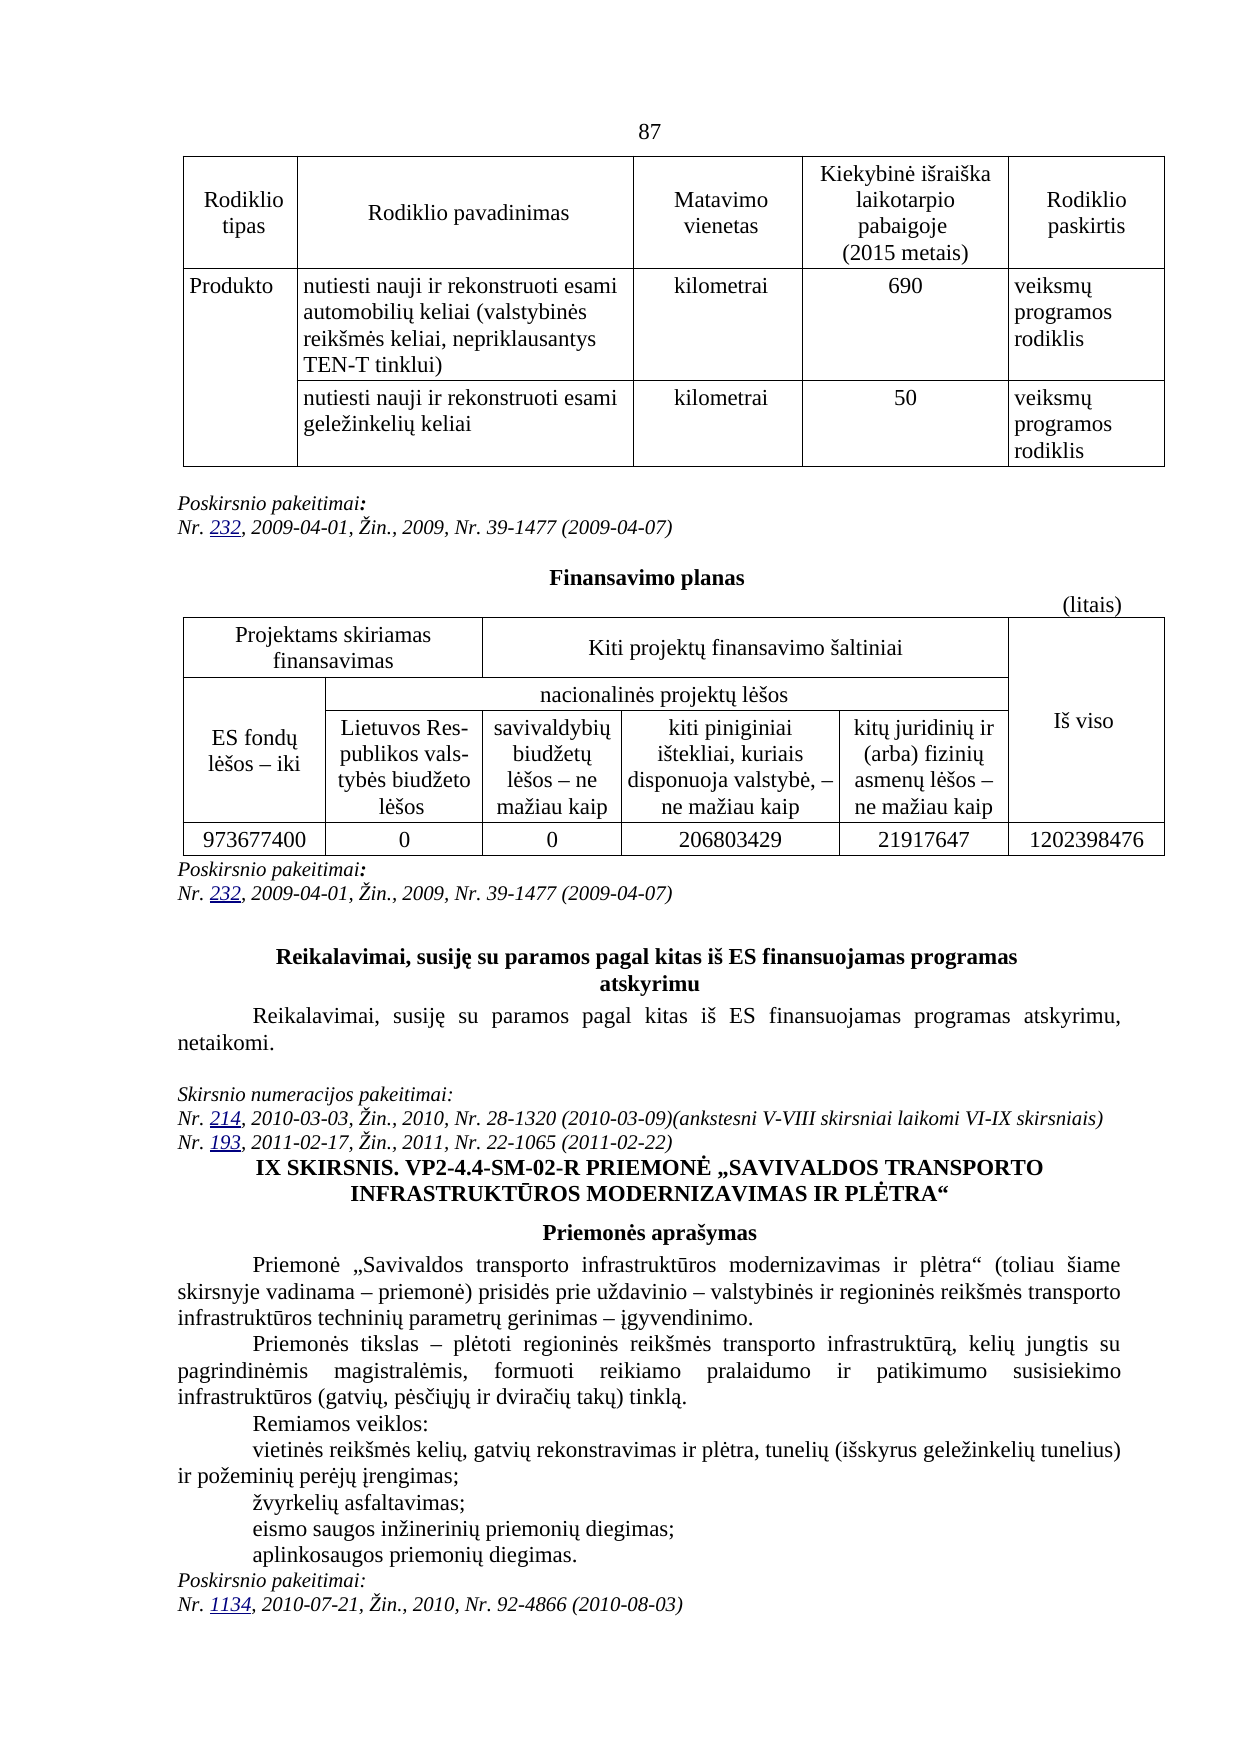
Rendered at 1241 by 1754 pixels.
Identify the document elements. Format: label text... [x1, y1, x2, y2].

table_cell 690 [803, 269, 1008, 380]
table_cell veiksmų programos rodiklis [1009, 269, 1164, 380]
text Nr. 193, 2011-02-17, Žin., 2011, Nr. 22-1065 (2011-02-22) [177, 1129, 1122, 1154]
table_header Kiti projektų finansavimo šaltiniai [483, 618, 1008, 677]
table_cell nutiesti nauji ir rekonstruoti esami automobilių keliai (valstybinės reikšmės keliai, nepriklausantys TEN-T tinklui) [298, 269, 633, 380]
table_header Projektams skiriamas finansavimas [184, 618, 482, 677]
table_header Iš viso [1009, 618, 1164, 822]
table_cell kilometrai [634, 381, 802, 466]
subtitle Poskirsnio pakeitimai: [177, 856, 1122, 881]
text Finansavimo planas [177, 564, 1122, 591]
table_cell kitų juridinių ir (arba) fizinių asmenų lėšos – ne mažiau kaip [840, 711, 1008, 822]
text Nr. 214, 2010-03-03, Žin., 2010, Nr. 28-1320 (2010-03-09)(ankstesni V-VIII skirsniai laikomi VI-IX skirsniais) [177, 1106, 1122, 1129]
text vietinės reikšmės kelių, gatvių rekonstravimas ir plėtra, tunelių (išskyrus geležinkelių tunelius) ir požeminių perėjų įrengimas; [177, 1436, 1122, 1489]
table_cell nutiesti nauji ir rekonstruoti esami geležinkelių keliai [298, 381, 633, 466]
table_header Rodiklio paskirtis [1009, 157, 1164, 268]
table_header Matavimo vienetas [634, 157, 802, 268]
table_cell 21917647 [840, 823, 1008, 855]
text žvyrkelių asfaltavimas; [177, 1489, 1122, 1515]
table_cell 206803429 [622, 823, 839, 855]
table_cell 973677400 [184, 823, 325, 855]
text Priemonės tikslas – plėtoti regioninės reikšmės transporto infrastruktūrą, kelių jungtis su pagrindinėmis magistralėmis, formuoti reikiamo pralaidumo ir patikimumo susisiekimo infrastruktūros (gatvių, pėsčiųjų ir dviračių takų) tinklą. [177, 1331, 1122, 1409]
text aplinkosaugos priemonių diegimas. [177, 1541, 1122, 1568]
text Nr. 232, 2009-04-01, Žin., 2009, Nr. 39-1477 (2009-04-07) [177, 881, 1122, 904]
text Skirsnio numeracijos pakeitimai: [177, 1081, 1122, 1106]
table_cell 0 [326, 823, 482, 855]
table_cell 50 [803, 381, 1008, 466]
text Nr. 1134, 2010-07-21, Žin., 2010, Nr. 92-4866 (2010-08-03) [177, 1592, 1122, 1616]
table_cell ES fondų lėšos – iki [184, 678, 325, 822]
table_cell nacionalinės projektų lėšos [326, 678, 1008, 710]
table_cell 0 [483, 823, 621, 855]
text eismo saugos inžinerinių priemonių diegimas; [177, 1515, 1122, 1541]
table_cell Produkto [184, 269, 297, 466]
text Poskirsnio pakeitimai: [177, 1568, 1122, 1592]
table_cell savivaldybių biudžetų lėšos – ne mažiau kaip [483, 711, 621, 822]
table_cell 1202398476 [1009, 823, 1164, 855]
text Priemonė „Savivaldos transporto infrastruktūros modernizavimas ir plėtra“ (toliau šiame skirsnyje vadinama – priemonė) prisidės prie uždavinio – valstybinės ir regioninės reikšmės transporto infrastruktūros techninių parametrų gerinimas – įgyvendinimo. [177, 1251, 1122, 1331]
table_cell kiti piniginiai ištekliai, kuriais disponuoja valstybė, – ne mažiau kaip [622, 711, 839, 822]
text (litais) [177, 591, 1122, 617]
text Priemonės aprašymas [177, 1219, 1122, 1245]
table_cell Lietuvos Res­publikos vals­tybės biudžeto lėšos [326, 711, 482, 822]
table_cell kilometrai [634, 269, 802, 380]
table_header Rodiklio pavadinimas [298, 157, 633, 268]
text IX SKIRSNIS. VP2-4.4-SM-02-R PRIEMONĖ „SAVIVALDOS TRANSPORTO INFRASTRUKTŪROS MODERNIZAVIMAS IR PLĖTRA“ [177, 1154, 1122, 1206]
text Nr. 232, 2009-04-01, Žin., 2009, Nr. 39-1477 (2009-04-07) [177, 515, 1122, 539]
text Reikalavimai, susiję su paramos pagal kitas iš ES finansuojamas programas atskyrimu [177, 917, 1122, 996]
text Reikalavimai, susiję su paramos pagal kitas iš ES finansuojamas programas atskyrimu, netaikomi. [177, 1002, 1122, 1055]
subtitle Poskirsnio pakeitimai: [177, 491, 1122, 515]
table_cell veiksmų programos rodiklis [1009, 381, 1164, 466]
table_header Rodiklio tipas [184, 157, 297, 268]
text Remiamos veiklos: [177, 1409, 1122, 1436]
table_header Kiekybinė išraiška laikotarpio pabaigoje (2015 metais) [803, 157, 1008, 268]
